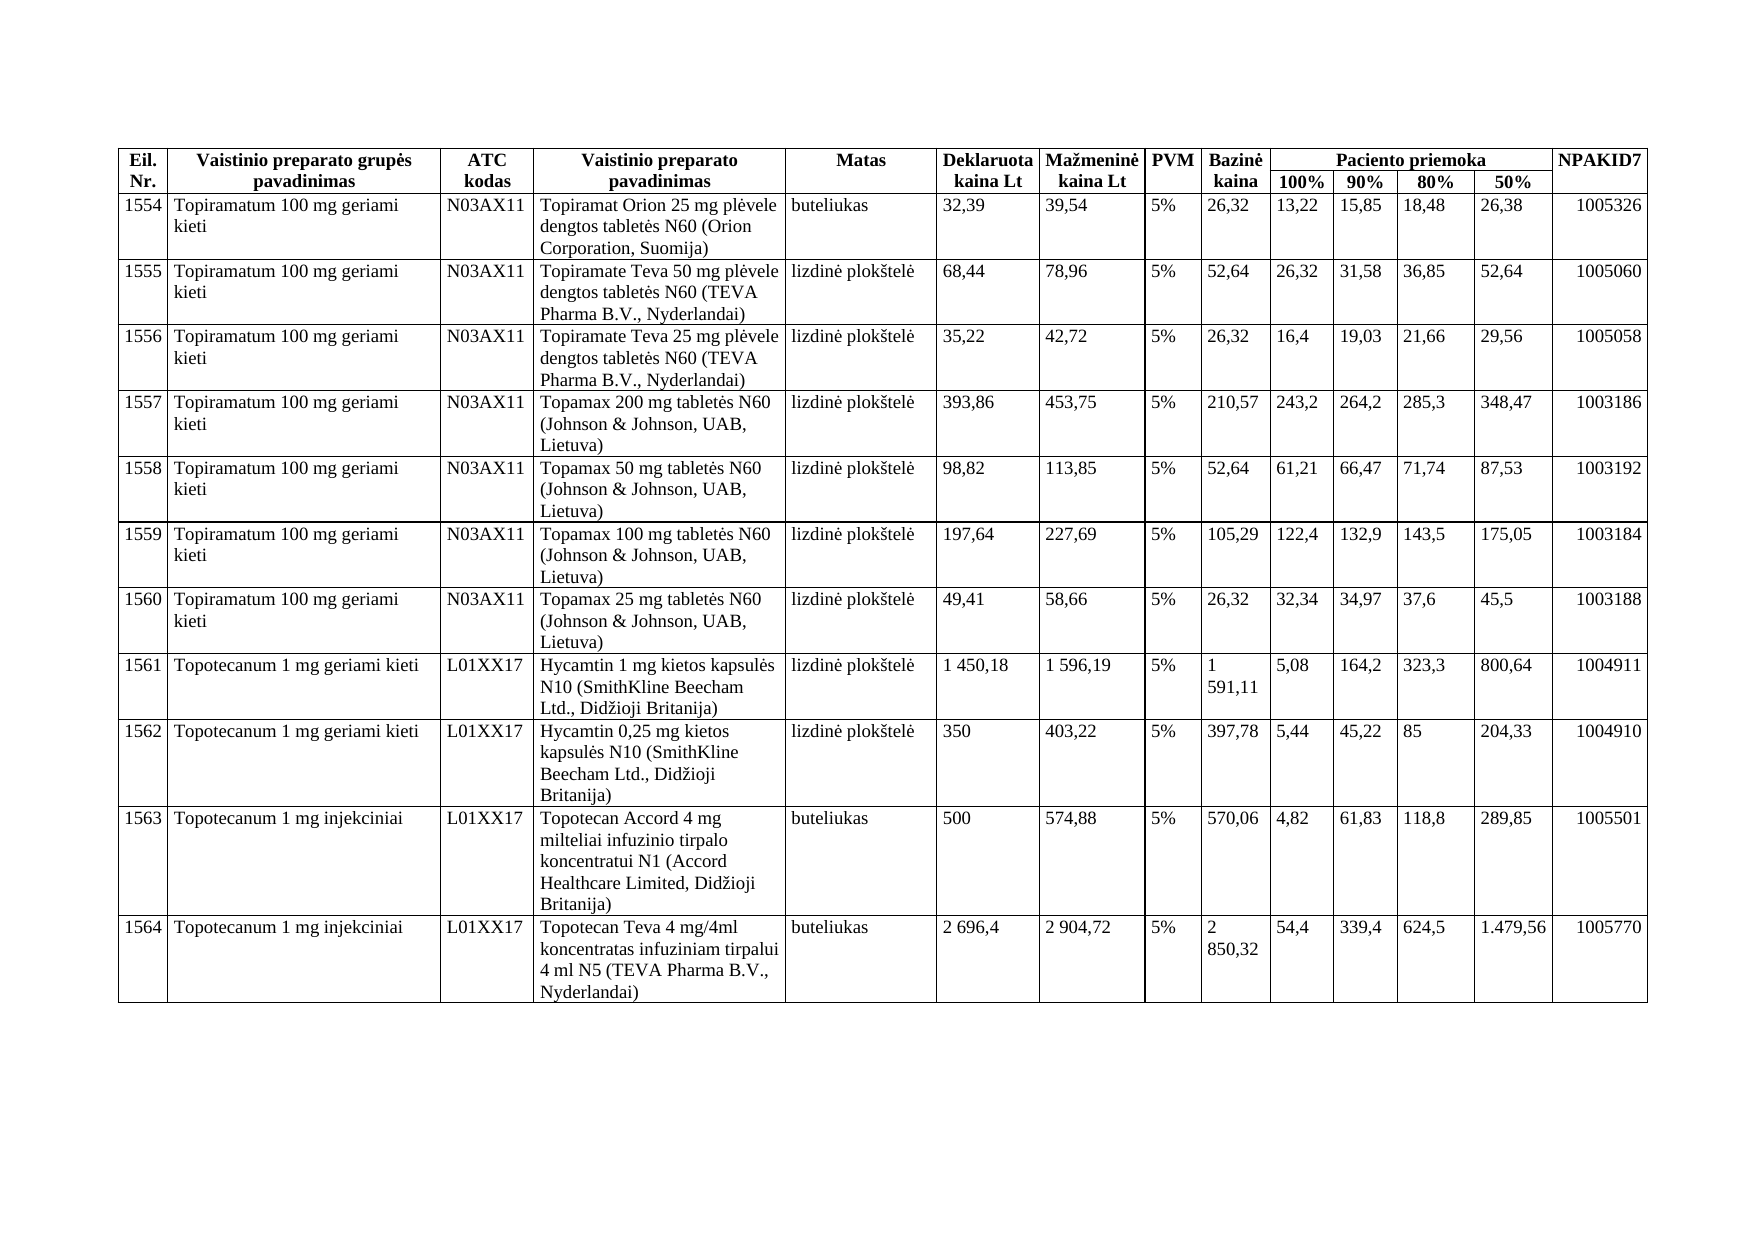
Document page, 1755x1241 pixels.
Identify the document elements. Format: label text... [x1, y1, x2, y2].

table_cell 54,4 [1271, 916, 1333, 1002]
table_cell Topiramatum 100 mg geriami kieti [168, 325, 440, 390]
table_cell lizdinė plokštelė [786, 654, 936, 719]
table_cell 5% [1146, 654, 1201, 719]
table_cell 34,97 [1334, 588, 1397, 653]
table_cell 1564 [119, 916, 167, 1002]
table_cell 50% [1475, 171, 1552, 193]
table_cell 45,22 [1334, 720, 1397, 806]
table_cell 78,96 [1040, 260, 1144, 324]
table_cell 61,21 [1271, 457, 1333, 521]
table_cell 26,32 [1202, 588, 1270, 653]
table_cell L01XX17 [441, 654, 533, 719]
table_cell 90% [1334, 171, 1397, 193]
table_header Matas [786, 149, 936, 193]
table_cell 227,69 [1040, 523, 1144, 587]
table_cell 1 591,11 [1202, 654, 1270, 719]
table_header Bazinė kaina Lt [1202, 149, 1270, 193]
table_cell N03AX11 [441, 523, 533, 587]
table_cell 16,4 [1271, 325, 1333, 390]
table_cell 624,5 [1398, 916, 1474, 1002]
table_cell 175,05 [1475, 523, 1552, 587]
table_cell 26,32 [1271, 260, 1333, 324]
table_cell 39,54 [1040, 194, 1144, 258]
table_cell 323,3 [1398, 654, 1474, 719]
table_cell 52,64 [1202, 260, 1270, 324]
table_cell 164,2 [1334, 654, 1397, 719]
table_cell lizdinė plokštelė [786, 391, 936, 456]
table_cell Topiramate Teva 50 mg plėvele dengtos tabletės N60 (TEVA Pharma B.V., Nyderlandai) [534, 260, 785, 324]
table_cell Topiramatum 100 mg geriami kieti [168, 588, 440, 653]
table_header Mažmeninė kaina Lt [1040, 149, 1144, 193]
table_cell 68,44 [937, 260, 1039, 324]
table_cell Topamax 200 mg tabletės N60 (Johnson & Johnson, UAB, Lietuva) [534, 391, 785, 456]
table_header NPAKID7 [1553, 149, 1647, 193]
table_cell 118,8 [1398, 807, 1474, 915]
table_cell 4,82 [1271, 807, 1333, 915]
table_cell 1556 [119, 325, 167, 390]
table_cell lizdinė plokštelė [786, 588, 936, 653]
table_cell 5% [1146, 260, 1201, 324]
table_header Vaistinio preparato pavadinimas [534, 149, 785, 193]
table_cell 71,74 [1398, 457, 1474, 521]
table_cell 1560 [119, 588, 167, 653]
table_cell 66,47 [1334, 457, 1397, 521]
table_cell Hycamtin 0,25 mg kietos kapsulės N10 (SmithKline Beecham Ltd., Didžioji Britanija) [534, 720, 785, 806]
table_cell 15,85 [1334, 194, 1397, 258]
table_cell 1563 [119, 807, 167, 915]
table_cell Topiramat Orion 25 mg plėvele dengtos tabletės N60 (Orion Corporation, Suomija) [534, 194, 785, 258]
table_cell 348,47 [1475, 391, 1552, 456]
table_cell 1.479,56 [1475, 916, 1552, 1002]
table_cell Topotecanum 1 mg injekciniai [168, 807, 440, 915]
table_cell buteliukas [786, 807, 936, 915]
table_cell 19,03 [1334, 325, 1397, 390]
table_cell 5% [1146, 457, 1201, 521]
table_cell 403,22 [1040, 720, 1144, 806]
table_cell 5% [1146, 916, 1201, 1002]
table_cell 32,34 [1271, 588, 1333, 653]
table_cell L01XX17 [441, 916, 533, 1002]
table_cell 35,22 [937, 325, 1039, 390]
table_cell N03AX11 [441, 325, 533, 390]
table_cell 1003192 [1553, 457, 1647, 521]
table_cell 5,08 [1271, 654, 1333, 719]
table_cell lizdinė plokštelė [786, 523, 936, 587]
table_cell 122,4 [1271, 523, 1333, 587]
table_cell N03AX11 [441, 457, 533, 521]
table_cell 453,75 [1040, 391, 1144, 456]
table_cell N03AX11 [441, 588, 533, 653]
table_cell 31,58 [1334, 260, 1397, 324]
table_cell Topotecan Teva 4 mg/4ml koncentratas infuziniam tirpalui 4 ml N5 (TEVA Pharma B.V., Nyderlandai) [534, 916, 785, 1002]
table_cell 13,22 [1271, 194, 1333, 258]
table_cell 21,66 [1398, 325, 1474, 390]
table_cell buteliukas [786, 916, 936, 1002]
table_cell lizdinė plokštelė [786, 325, 936, 390]
table_cell 5% [1146, 194, 1201, 258]
table_header PVM [1146, 149, 1201, 193]
table_cell 49,41 [937, 588, 1039, 653]
table_cell Topiramatum 100 mg geriami kieti [168, 523, 440, 587]
table_cell buteliukas [786, 194, 936, 258]
table_cell Topotecanum 1 mg injekciniai [168, 916, 440, 1002]
table_cell 5,44 [1271, 720, 1333, 806]
table_cell N03AX11 [441, 391, 533, 456]
table_cell 105,29 [1202, 523, 1270, 587]
table_cell 289,85 [1475, 807, 1552, 915]
table_header Eil. Nr. [119, 149, 167, 193]
table_cell 45,5 [1475, 588, 1552, 653]
table_cell 1003186 [1553, 391, 1647, 456]
table_cell 5% [1146, 807, 1201, 915]
table_cell Topotecanum 1 mg geriami kieti [168, 720, 440, 806]
table_cell 397,78 [1202, 720, 1270, 806]
table_cell 98,82 [937, 457, 1039, 521]
table_cell Topiramatum 100 mg geriami kieti [168, 391, 440, 456]
table_cell 1005060 [1553, 260, 1647, 324]
table_cell 1554 [119, 194, 167, 258]
table_cell 26,32 [1202, 194, 1270, 258]
table_cell Topotecan Accord 4 mg milteliai infuzinio tirpalo koncentratui N1 (Accord Healthcare Limited, Didžioji Britanija) [534, 807, 785, 915]
table_cell 58,66 [1040, 588, 1144, 653]
table_cell 5% [1146, 325, 1201, 390]
table_cell 1005501 [1553, 807, 1647, 915]
table_cell 37,6 [1398, 588, 1474, 653]
table_cell N03AX11 [441, 194, 533, 258]
table_cell 197,64 [937, 523, 1039, 587]
table_cell 1 450,18 [937, 654, 1039, 719]
table_cell 85 [1398, 720, 1474, 806]
table_cell L01XX17 [441, 720, 533, 806]
table_cell 52,64 [1202, 457, 1270, 521]
table_cell Topamax 100 mg tabletės N60 (Johnson & Johnson, UAB, Lietuva) [534, 523, 785, 587]
table_cell 500 [937, 807, 1039, 915]
table_cell 1558 [119, 457, 167, 521]
table_cell 52,64 [1475, 260, 1552, 324]
table_cell Topiramatum 100 mg geriami kieti [168, 457, 440, 521]
table_cell lizdinė plokštelė [786, 260, 936, 324]
table_cell Hycamtin 1 mg kietos kapsulės N10 (SmithKline Beecham Ltd., Didžioji Britanija) [534, 654, 785, 719]
table_cell 132,9 [1334, 523, 1397, 587]
table_cell 143,5 [1398, 523, 1474, 587]
table_cell 210,57 [1202, 391, 1270, 456]
table_cell 29,56 [1475, 325, 1552, 390]
table_cell Topiramatum 100 mg geriami kieti [168, 194, 440, 258]
table_cell lizdinė plokštelė [786, 720, 936, 806]
table_cell 5% [1146, 523, 1201, 587]
table_cell 1004910 [1553, 720, 1647, 806]
table_cell Topotecanum 1 mg geriami kieti [168, 654, 440, 719]
table_cell 5% [1146, 391, 1201, 456]
table_cell 1005058 [1553, 325, 1647, 390]
table_cell 800,64 [1475, 654, 1552, 719]
table_cell 5% [1146, 588, 1201, 653]
table_header Paciento priemoka [1271, 149, 1552, 170]
table_cell 36,85 [1398, 260, 1474, 324]
table_cell 26,32 [1202, 325, 1270, 390]
table_cell 18,48 [1398, 194, 1474, 258]
table_cell 2 850,32 [1202, 916, 1270, 1002]
table_cell 61,83 [1334, 807, 1397, 915]
table_cell 5% [1146, 720, 1201, 806]
table_cell Topiramate Teva 25 mg plėvele dengtos tabletės N60 (TEVA Pharma B.V., Nyderlandai) [534, 325, 785, 390]
table_header ATC kodas [441, 149, 533, 193]
table_header Vaistinio preparato grupės pavadinimas [168, 149, 440, 193]
table_cell 1562 [119, 720, 167, 806]
table_cell 1 596,19 [1040, 654, 1144, 719]
table_cell 1555 [119, 260, 167, 324]
table_cell Topamax 25 mg tabletės N60 (Johnson & Johnson, UAB, Lietuva) [534, 588, 785, 653]
table_cell 80% [1398, 171, 1474, 193]
table_cell N03AX11 [441, 260, 533, 324]
table_cell 1005326 [1553, 194, 1647, 258]
table_cell 339,4 [1334, 916, 1397, 1002]
table_cell 1559 [119, 523, 167, 587]
table_cell Topamax 50 mg tabletės N60 (Johnson & Johnson, UAB, Lietuva) [534, 457, 785, 521]
table_cell 1557 [119, 391, 167, 456]
table_cell L01XX17 [441, 807, 533, 915]
table_cell 1004911 [1553, 654, 1647, 719]
table_cell 243,2 [1271, 391, 1333, 456]
table_cell 113,85 [1040, 457, 1144, 521]
table_cell 393,86 [937, 391, 1039, 456]
table_cell 26,38 [1475, 194, 1552, 258]
table_cell 350 [937, 720, 1039, 806]
table_cell 32,39 [937, 194, 1039, 258]
table_cell 2 696,4 [937, 916, 1039, 1002]
table_cell 1005770 [1553, 916, 1647, 1002]
table_cell lizdinė plokštelė [786, 457, 936, 521]
table_cell 42,72 [1040, 325, 1144, 390]
table_cell 1003184 [1553, 523, 1647, 587]
table_cell 204,33 [1475, 720, 1552, 806]
table_cell 87,53 [1475, 457, 1552, 521]
table_cell 285,3 [1398, 391, 1474, 456]
table_cell 574,88 [1040, 807, 1144, 915]
table_cell 100% [1271, 171, 1333, 193]
table_cell 2 904,72 [1040, 916, 1144, 1002]
table_header Deklaruota kaina Lt [937, 149, 1039, 193]
table_cell 1003188 [1553, 588, 1647, 653]
table_cell Topiramatum 100 mg geriami kieti [168, 260, 440, 324]
table_cell 264,2 [1334, 391, 1397, 456]
table_cell 1561 [119, 654, 167, 719]
table_cell 570,06 [1202, 807, 1270, 915]
